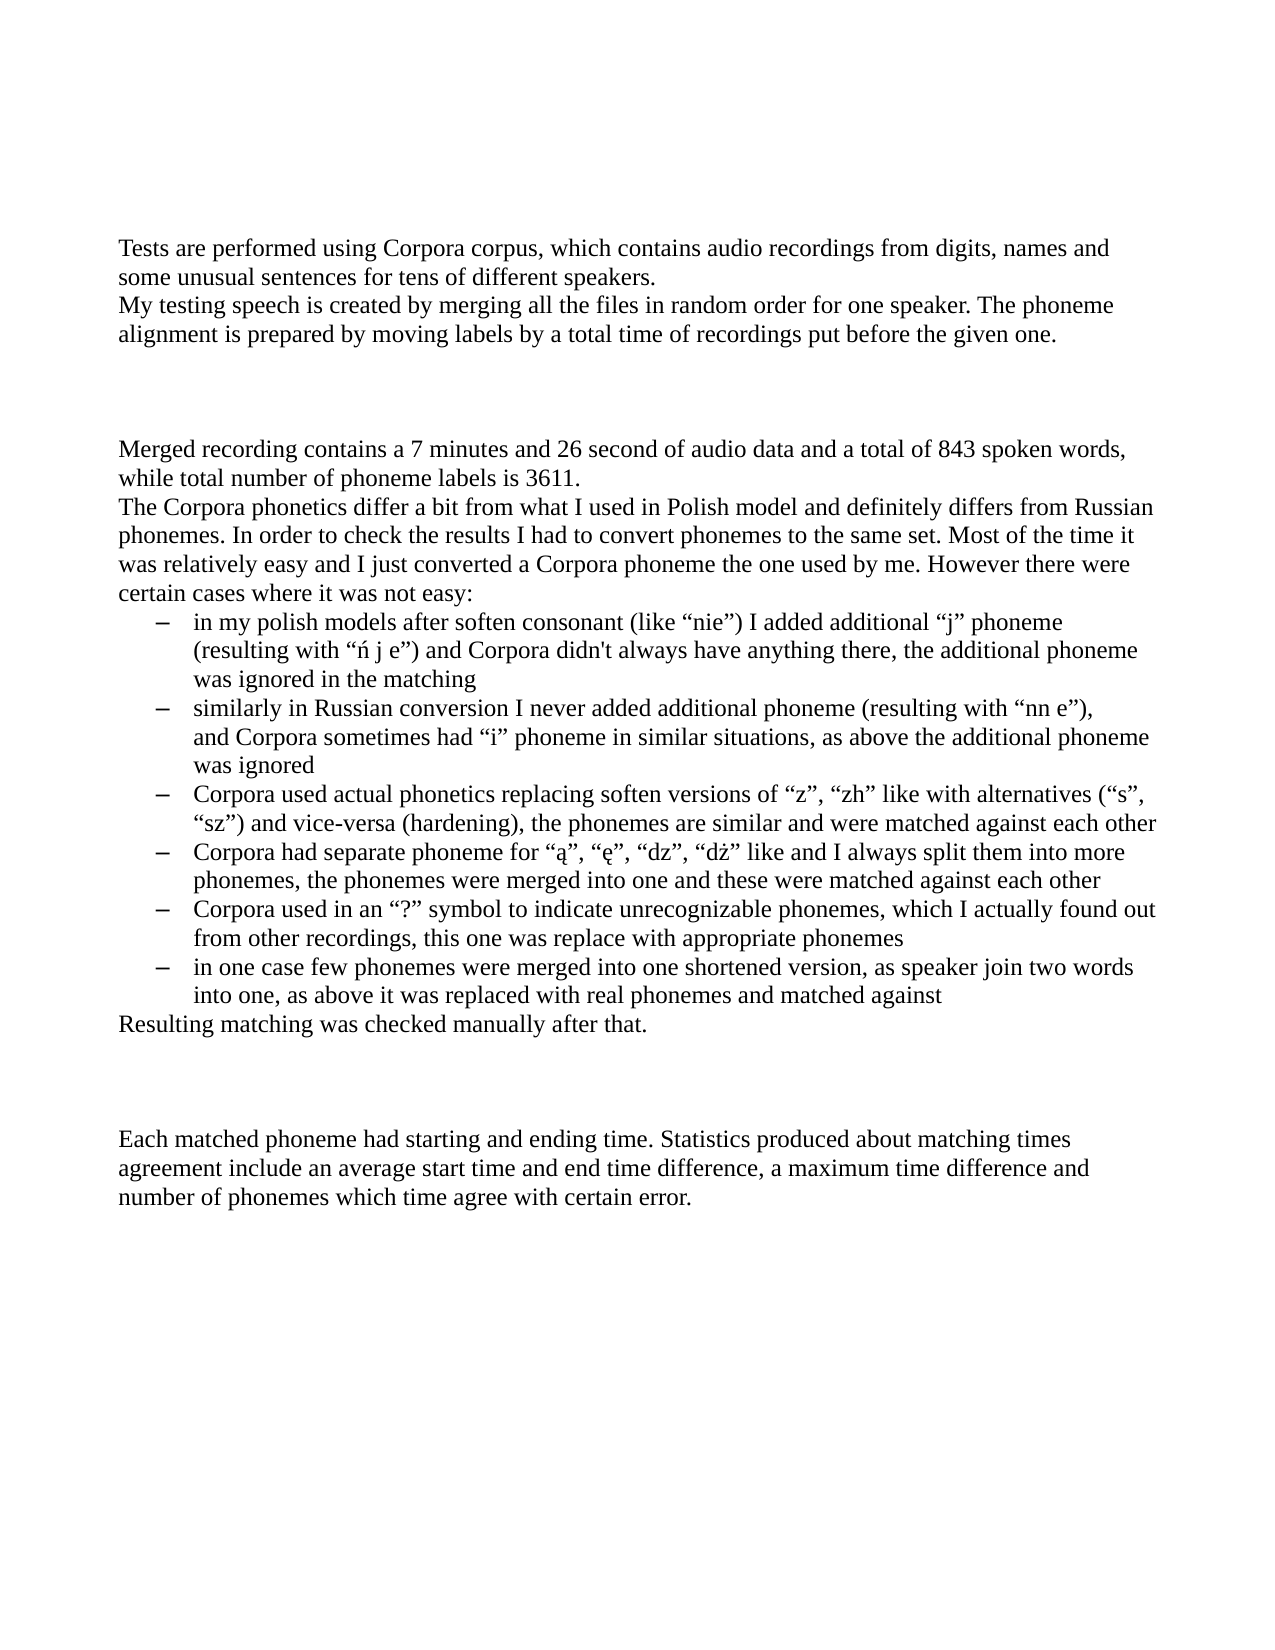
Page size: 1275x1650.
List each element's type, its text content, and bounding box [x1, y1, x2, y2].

text The Corpora phonetics differ a bit from what I used in Polish model and definitely differs from Russian phonemes. In order to check the results I had to convert phonemes to the same set. Most of the time it was relatively easy and I just converted a Corpora phoneme the one used by me. However there were certain cases where it was not easy: [118, 492, 1157, 607]
text Tests are performed using Corpora corpus, which contains audio recordings from digits, names and some unusual sentences for tens of different speakers. [118, 233, 1157, 291]
list and Corpora sometimes had “i” phoneme in similar situations, as above the additional phoneme was ignored [156, 722, 1157, 779]
text My testing speech is created by merging all the files in random order for one speaker. The phoneme alignment is prepared by moving labels by a total time of recordings put before the given one. [118, 291, 1157, 348]
list Corpora had separate phoneme for “ą”, “ę”, “dz”, “dż” like and I always split them into more phonemes, the phonemes were merged into one and these were matched against each other [156, 837, 1157, 894]
text Each matched phoneme had starting and ending time. Statistics produced about matching times agreement include an average start time and end time difference, a maximum time difference and number of phonemes which time agree with certain error. [118, 1124, 1157, 1211]
list similarly in Russian conversion I never added additional phoneme (resulting with “nn e”), [156, 693, 1157, 722]
list Corpora used actual phonetics replacing soften versions of “z”, “zh” like with alternatives (“s”, “sz”) and vice-versa (hardening), the phonemes are similar and were matched against each other [156, 779, 1157, 837]
list Corpora used in an “?” symbol to indicate unrecognizable phonemes, which I actually found out from other recordings, this one was replace with appropriate phonemes [156, 894, 1157, 952]
list in one case few phonemes were merged into one shortened version, as speaker join two words into one, as above it was replaced with real phonemes and matched against [156, 952, 1157, 1009]
list in my polish models after soften consonant (like “nie”) I added additional “j” phoneme (resulting with “ń j e”) and Corpora didn't always have anything there, the additional phoneme was ignored in the matching [156, 607, 1157, 693]
text Merged recording contains a 7 minutes and 26 second of audio data and a total of 843 spoken words, [118, 434, 1157, 463]
text while total number of phoneme labels is 3611. [118, 463, 1157, 492]
text Resulting matching was checked manually after that. [118, 1009, 1157, 1038]
